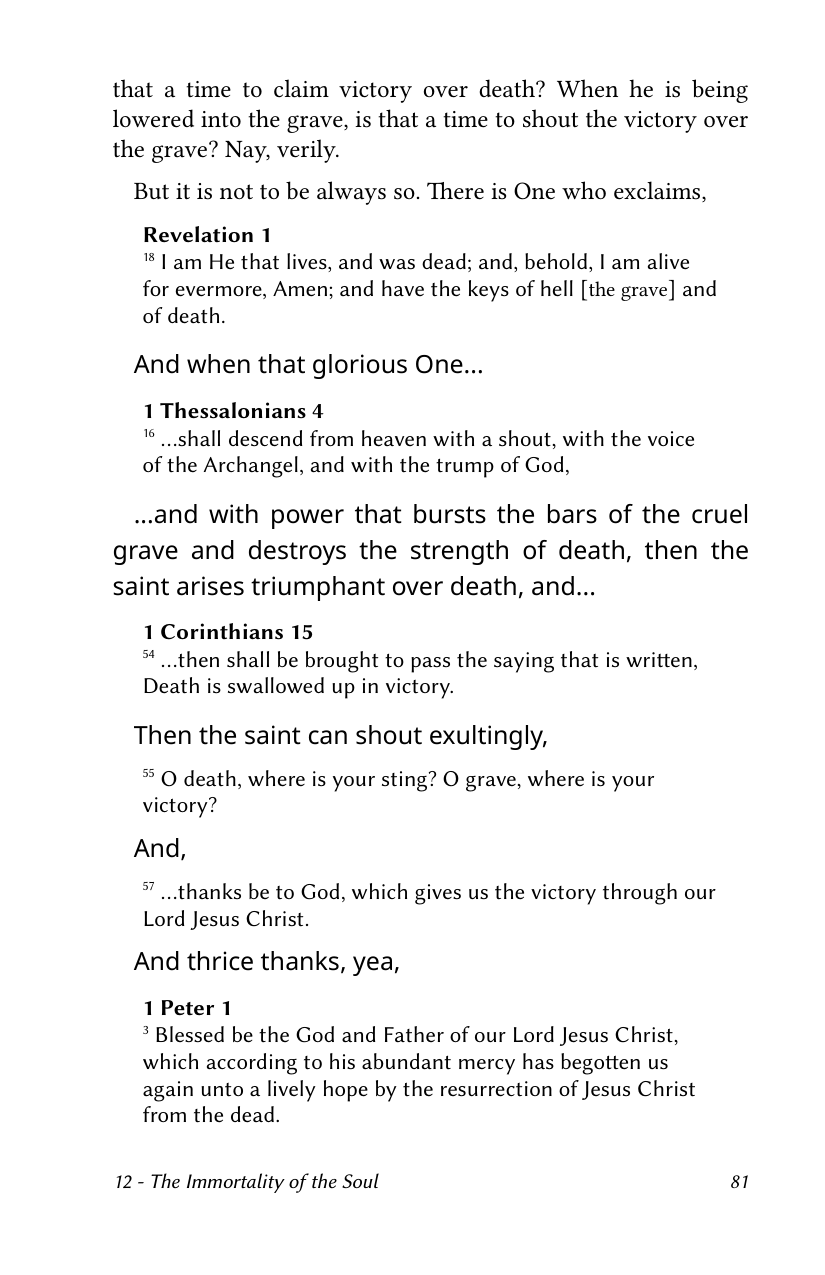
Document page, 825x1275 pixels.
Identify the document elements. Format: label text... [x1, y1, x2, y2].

text ...and with power that bursts the bars of the cruel grave and destroys the strength of death, then the saint arises triumphant over death, and... [112, 497, 750, 602]
text 1 Peter 1 [142, 995, 750, 1021]
text 1 Thessalonians 4 [142, 398, 750, 424]
text Revelation 1 [142, 222, 750, 248]
text 57 ...thanks be to God, which gives us the victory through our Lord Jesus Christ. [142, 879, 720, 932]
text that a time to claim victory over death? When he is being lowered into the grave, is that a time to shout the victory over the grave? Nay, verily. [112, 75, 750, 163]
text 54 ...then shall be brought to pass the saying that is written, Death is swallowed up in victory. [142, 647, 720, 699]
text And thrice thanks, yea, [112, 944, 750, 978]
text 16 ...shall descend from heaven with a shout, with the voice of the Archangel, and with the trump of God, [142, 426, 720, 478]
text 18 I am He that lives, and was dead; and, behold, I am alive for evermore, Amen; and have the keys of hell [the grave] and of death. [142, 249, 720, 329]
text 55 O death, where is your sting? O grave, where is your victory? [142, 766, 720, 818]
text 1 Corinthians 15 [142, 619, 750, 645]
text But it is not to be always so. There is One who exclaims, [112, 177, 750, 205]
text And, [112, 831, 750, 865]
text 3 Blessed be the God and Father of our Lord Jesus Christ, which according to his abundant mercy has begotten us again unto a lively hope by the resurrection of Jesus Christ from the dead. [142, 1022, 720, 1128]
text And when that glorious One... [112, 347, 750, 381]
text Then the saint can shout exultingly, [112, 718, 750, 752]
